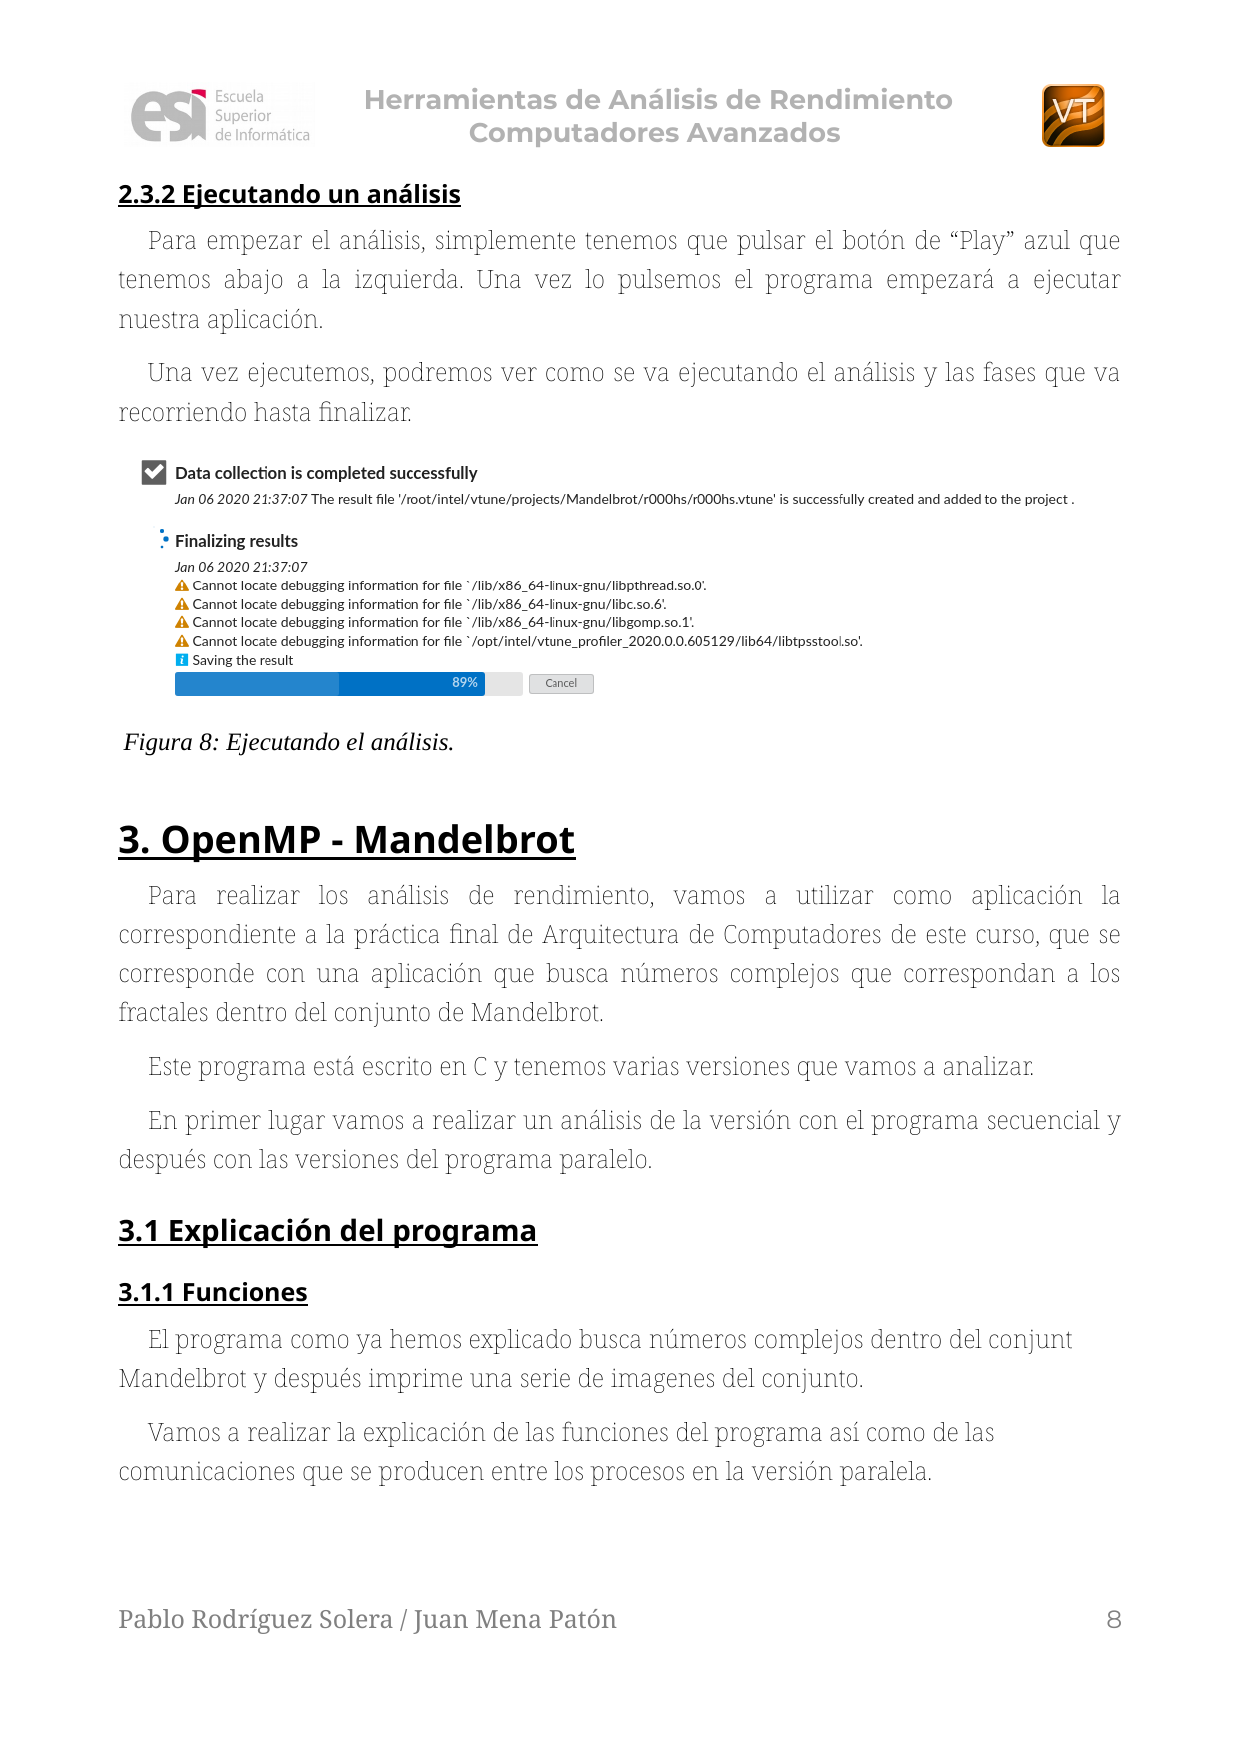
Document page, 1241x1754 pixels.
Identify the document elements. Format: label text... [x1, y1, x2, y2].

text Figura 8: Ejecutando el análisis. [123, 722, 1127, 756]
text Para realizar los análisis de rendimiento, vamos a utilizar como aplicación la correspondiente a la práctica final de Arquitectura de Computadores de este curso, que se corresponde con una aplicación que busca números complejos que correspondan a los fractales dentro del conjunto de Mandelbrot. [118, 878, 1122, 1029]
text En primer lugar vamos a realizar un análisis de la versión con el programa secuencial y después con las versiones del programa paralelo. [118, 1103, 1122, 1176]
text El programa como ya hemos explicado busca números complejos dentro del conjunt Mandelbrot y después imprime una serie de imagenes del conjunto. [118, 1322, 1122, 1395]
text Vamos a realizar la explicación de las funciones del programa así como de las comunicaciones que se producen entre los procesos en la versión paralela. [118, 1414, 1122, 1488]
picture [123, 443, 1128, 722]
text Para empezar el análisis, simplemente tenemos que pulsar el botón de “Play” azul que tenemos abajo a la izquierda. Una vez lo pulsemos el programa empezará a ejecutar nuestra aplicación. [118, 223, 1122, 335]
picture [124, 82, 315, 147]
subtitle 2.3.2 Ejecutando un análisis [118, 176, 1122, 210]
subtitle 3.1.1 Funciones [118, 1275, 1122, 1309]
subtitle 3.1 Explicación del programa [118, 1210, 1122, 1250]
subtitle 3. OpenMP - Mandelbrot [118, 813, 1122, 865]
picture [1042, 84, 1105, 147]
text Una vez ejecutemos, podremos ver como se va ejecutando el análisis y las fases que va recorriendo hasta finalizar. [118, 355, 1122, 428]
text Este programa está escrito en C y tenemos varias versiones que vamos a analizar. [118, 1049, 1122, 1083]
text [123, 431, 1127, 443]
